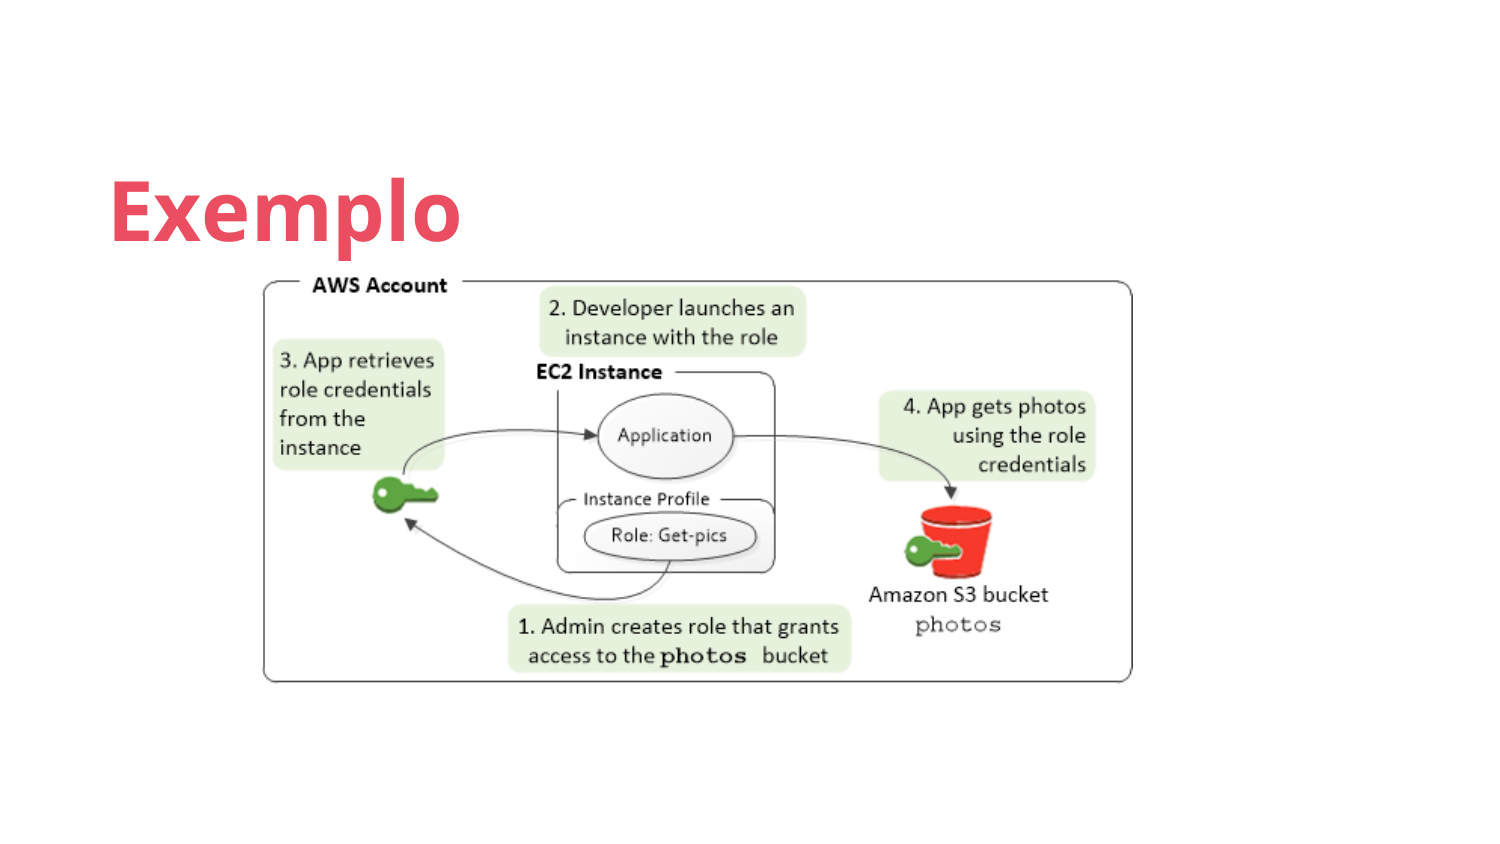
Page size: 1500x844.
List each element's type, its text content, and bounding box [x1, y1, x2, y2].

picture [262, 267, 1133, 684]
text_box Exemplo [92, 128, 1499, 227]
